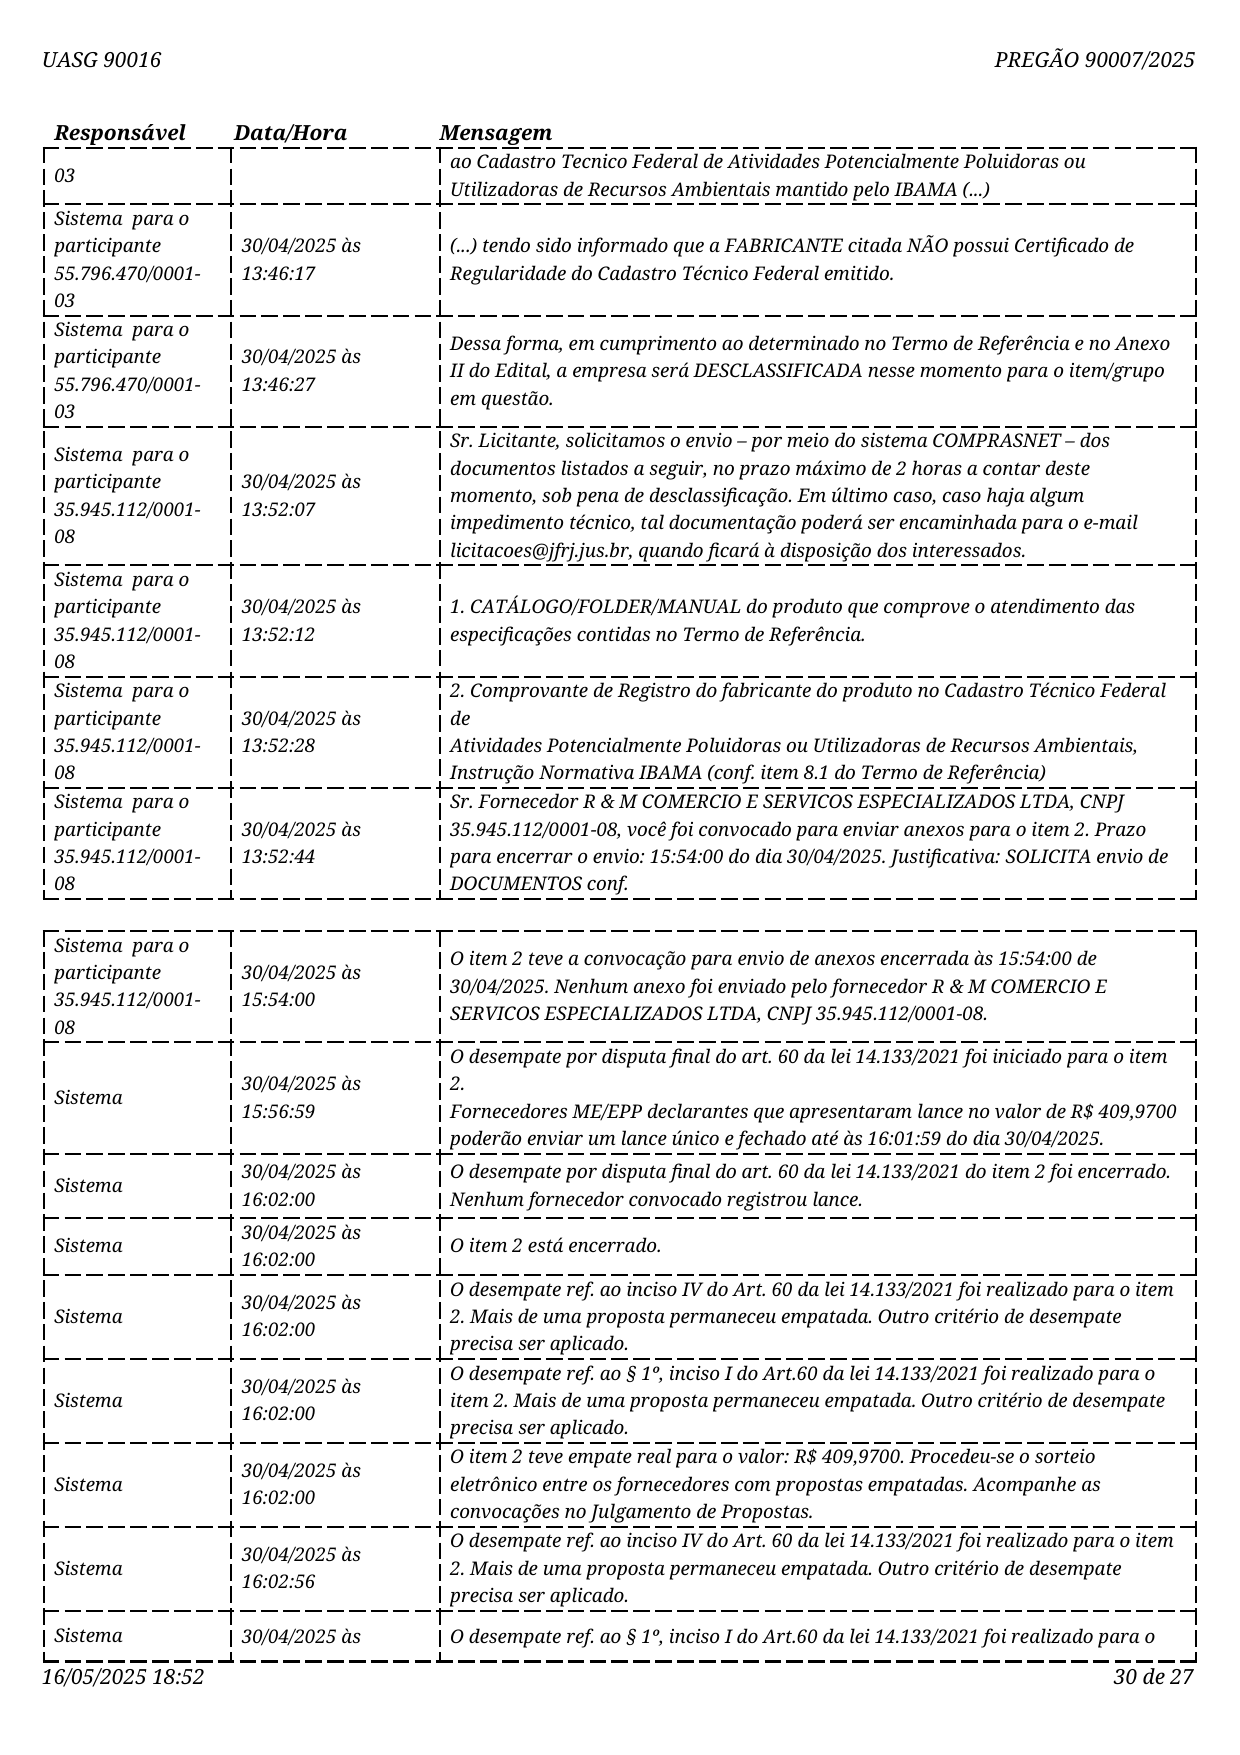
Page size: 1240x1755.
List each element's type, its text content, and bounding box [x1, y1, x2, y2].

table_cell Sistema para o participante 55.796.470/0001-03 [44, 203, 231, 314]
table_cell Sistema [44, 1358, 231, 1442]
table_cell 30/04/2025 às 13:46:17 [231, 203, 439, 314]
table_cell Sistema para o participante 35.945.112/0001-08 [44, 564, 231, 676]
table_cell O desempate ref. ao § 1º, inciso I do Art.60 da lei 14.133/2021 foi realizado para o item 2. Mais de uma proposta permaneceu empatada. Outro critério de desempate precisa ser aplicado. [440, 1358, 1196, 1442]
table_cell Sistema [44, 1274, 231, 1358]
table_cell Sistema [44, 1526, 231, 1609]
table_cell Sistema [44, 1610, 231, 1660]
table_cell 03 [44, 147, 231, 203]
table_cell 30/04/2025 às 16:02:00 [231, 1274, 439, 1358]
table_cell Dessa forma, em cumprimento ao determinado no Termo de Referência e no Anexo II do Edital, a empresa será DESCLASSIFICADA nesse momento para o item/grupo em questão. [440, 315, 1196, 426]
table_cell 30/04/2025 às 16:02:00 [231, 1153, 439, 1217]
table_cell Sr. Fornecedor R & M COMERCIO E SERVICOS ESPECIALIZADOS LTDA, CNPJ 35.945.112/0001-08, você foi convocado para enviar anexos para o item 2. Prazo para encerrar o envio: 15:54:00 do dia 30/04/2025. Justificativa: SOLICITA envio de DOCUMENTOS conf. [440, 787, 1196, 898]
table_cell 30/04/2025 às 13:46:27 [231, 315, 439, 426]
table_cell 30/04/2025 às 16:02:00 [231, 1217, 439, 1274]
table_cell 30/04/2025 às 16:02:00 [231, 1358, 439, 1442]
table_cell 30/04/2025 às 13:52:12 [231, 564, 439, 676]
table_cell Sistema para o participante 35.945.112/0001-08 [44, 426, 231, 564]
table_cell Sistema [44, 1041, 231, 1152]
table_cell Sistema [44, 1153, 231, 1217]
table_cell Sistema [44, 1442, 231, 1526]
table_header 30/04/2025 às 15:54:00 [231, 930, 439, 1041]
table_cell O item 2 está encerrado. [440, 1217, 1196, 1274]
table_cell Sistema para o participante 35.945.112/0001-08 [44, 787, 231, 898]
table_cell O desempate por disputa final do art. 60 da lei 14.133/2021 foi iniciado para o item 2. Fornecedores ME/EPP declarantes que apresentaram lance no valor de R$ 409,9700 poderão enviar um lance único e fechado até às 16:01:59 do dia 30/04/2025. [440, 1041, 1196, 1152]
table_cell 1. CATÁLOGO/FOLDER/MANUAL do produto que comprove o atendimento das especificações contidas no Termo de Referência. [440, 564, 1196, 676]
table_cell O desempate ref. ao inciso IV do Art. 60 da lei 14.133/2021 foi realizado para o item 2. Mais de uma proposta permaneceu empatada. Outro critério de desempate precisa ser aplicado. [440, 1274, 1196, 1358]
table_cell [231, 147, 439, 203]
table_cell 30/04/2025 às 13:52:44 [231, 787, 439, 898]
table_cell 30/04/2025 às 16:02:00 [231, 1442, 439, 1526]
table_cell ao Cadastro Tecnico Federal de Atividades Potencialmente Poluidoras ou Utilizadoras de Recursos Ambientais mantido pelo IBAMA (...) [440, 147, 1196, 203]
table_cell 30/04/2025 às 13:52:28 [231, 676, 439, 787]
table_cell O item 2 teve empate real para o valor: R$ 409,9700. Procedeu-se o sorteio eletrônico entre os fornecedores com propostas empatadas. Acompanhe as convocações no Julgamento de Propostas. [440, 1442, 1196, 1526]
table_cell 30/04/2025 às 13:52:07 [231, 426, 439, 564]
table_cell Sistema para o participante 55.796.470/0001-03 [44, 315, 231, 426]
table_cell (...) tendo sido informado que a FABRICANTE citada NÃO possui Certificado de Regularidade do Cadastro Técnico Federal emitido. [440, 203, 1196, 314]
table_cell 30/04/2025 às 16:02:56 [231, 1526, 439, 1609]
table_cell O desempate por disputa final do art. 60 da lei 14.133/2021 do item 2 foi encerrado. Nenhum fornecedor convocado registrou lance. [440, 1153, 1196, 1217]
table_cell Sistema para o participante 35.945.112/0001-08 [44, 676, 231, 787]
table_header Sistema para o participante 35.945.112/0001-08 [44, 930, 231, 1041]
table_header O item 2 teve a convocação para envio de anexos encerrada às 15:54:00 de 30/04/2025. Nenhum anexo foi enviado pelo fornecedor R & M COMERCIO E SERVICOS ESPECIALIZADOS LTDA, CNPJ 35.945.112/0001-08. [440, 930, 1196, 1041]
table_cell O desempate ref. ao § 1º, inciso I do Art.60 da lei 14.133/2021 foi realizado para o [440, 1610, 1196, 1660]
table_cell O desempate ref. ao inciso IV do Art. 60 da lei 14.133/2021 foi realizado para o item 2. Mais de uma proposta permaneceu empatada. Outro critério de desempate precisa ser aplicado. [440, 1526, 1196, 1609]
table_cell 30/04/2025 às 15:56:59 [231, 1041, 439, 1152]
table_cell 30/04/2025 às [231, 1610, 439, 1660]
table_cell 2. Comprovante de Registro do fabricante do produto no Cadastro Técnico Federal de Atividades Potencialmente Poluidoras ou Utilizadoras de Recursos Ambientais, Instrução Normativa IBAMA (conf. item 8.1 do Termo de Referência) [440, 676, 1196, 787]
table_cell Sistema [44, 1217, 231, 1274]
table_cell Sr. Licitante, solicitamos o envio – por meio do sistema COMPRASNET – dos documentos listados a seguir, no prazo máximo de 2 horas a contar deste momento, sob pena de desclassificação. Em último caso, caso haja algum impedimento técnico, tal documentação poderá ser encaminhada para o e-mail licitacoes@jfrj.jus.br, quando ficará à disposição dos interessados. [440, 426, 1196, 564]
